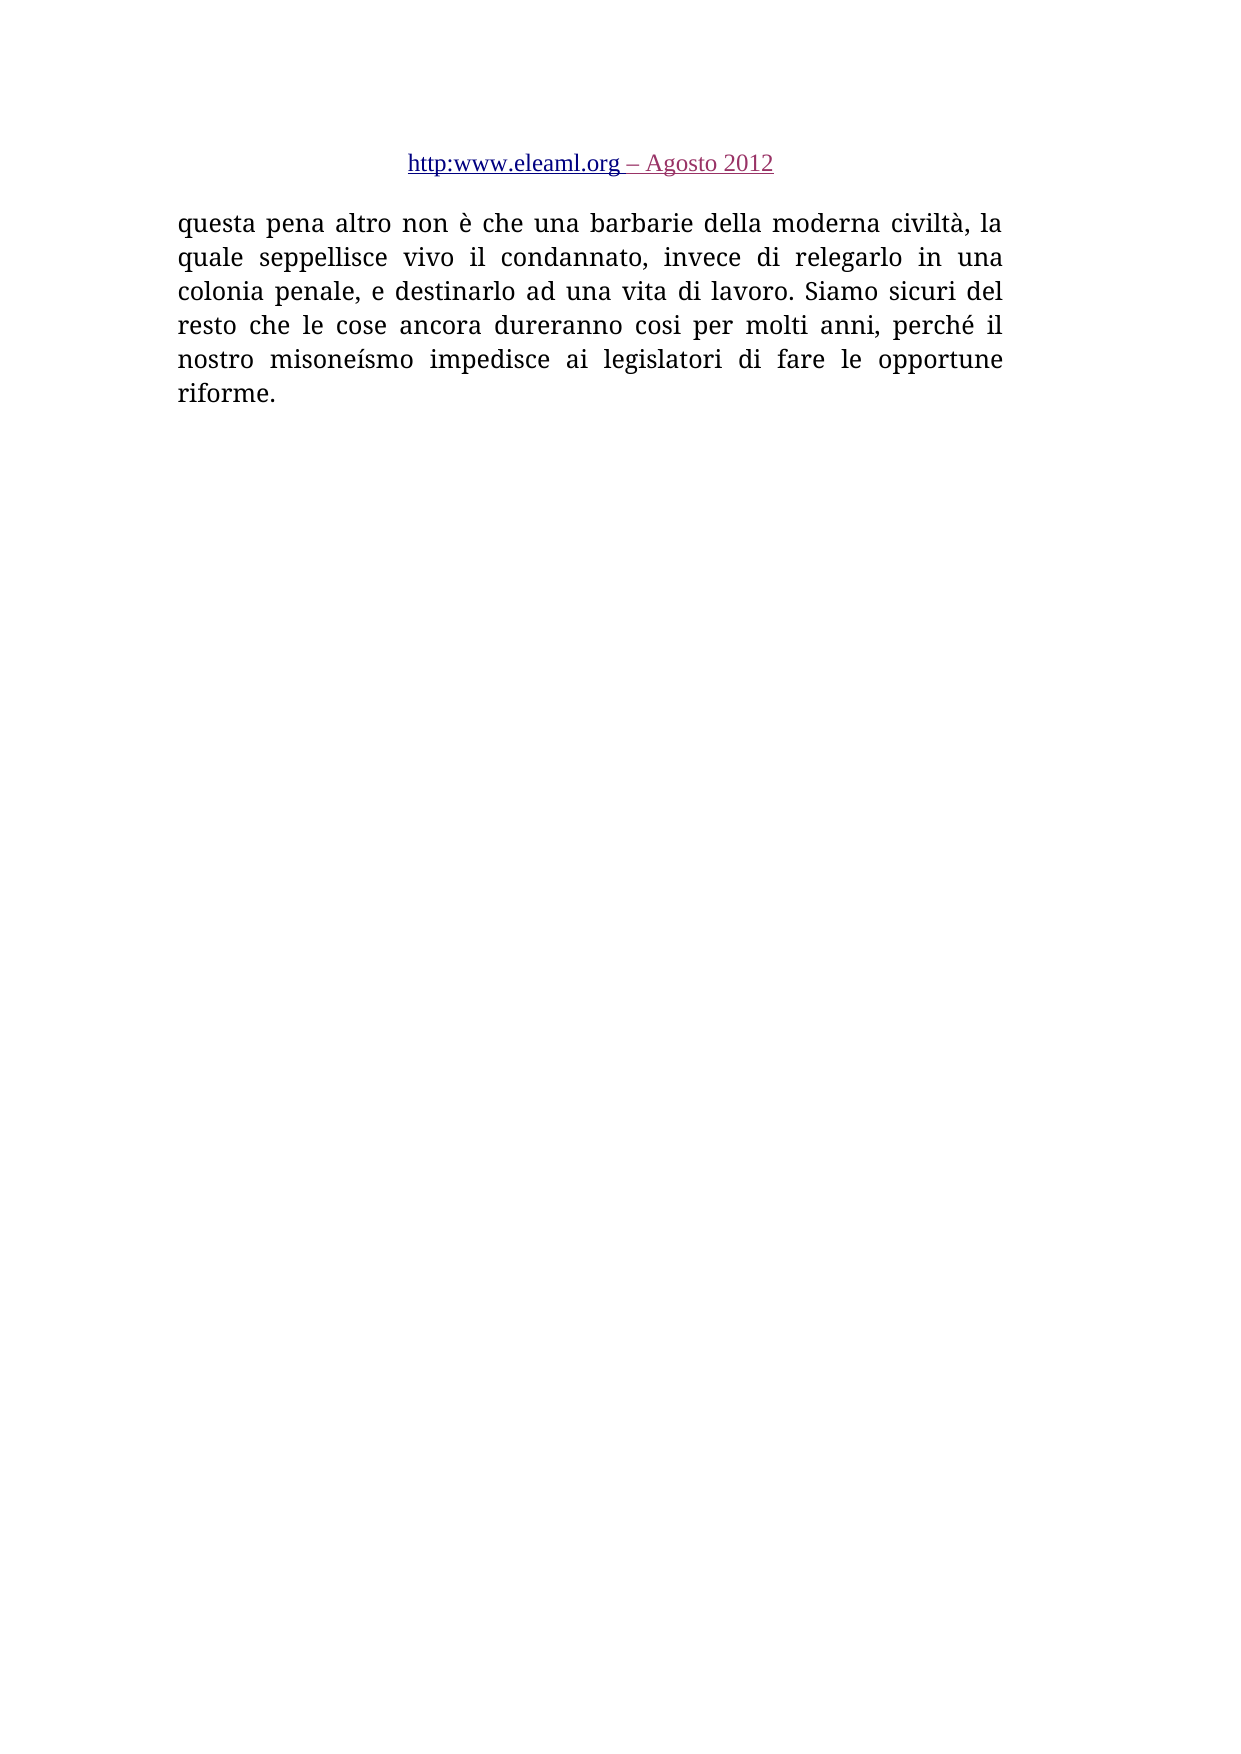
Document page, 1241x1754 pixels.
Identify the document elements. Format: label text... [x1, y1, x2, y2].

text questa pena altro non è che una barbarie della moderna civiltà, la quale seppellisce vivo il condannato, invece di relegarlo in una colonia penale, e destinarlo ad una vita di lavoro. Siamo sicuri del resto che le cose ancora dureranno cosi per molti anni, perché il nostro misoneísmo impedisce ai legislatori di fare le opportune riforme. [177, 206, 1004, 410]
